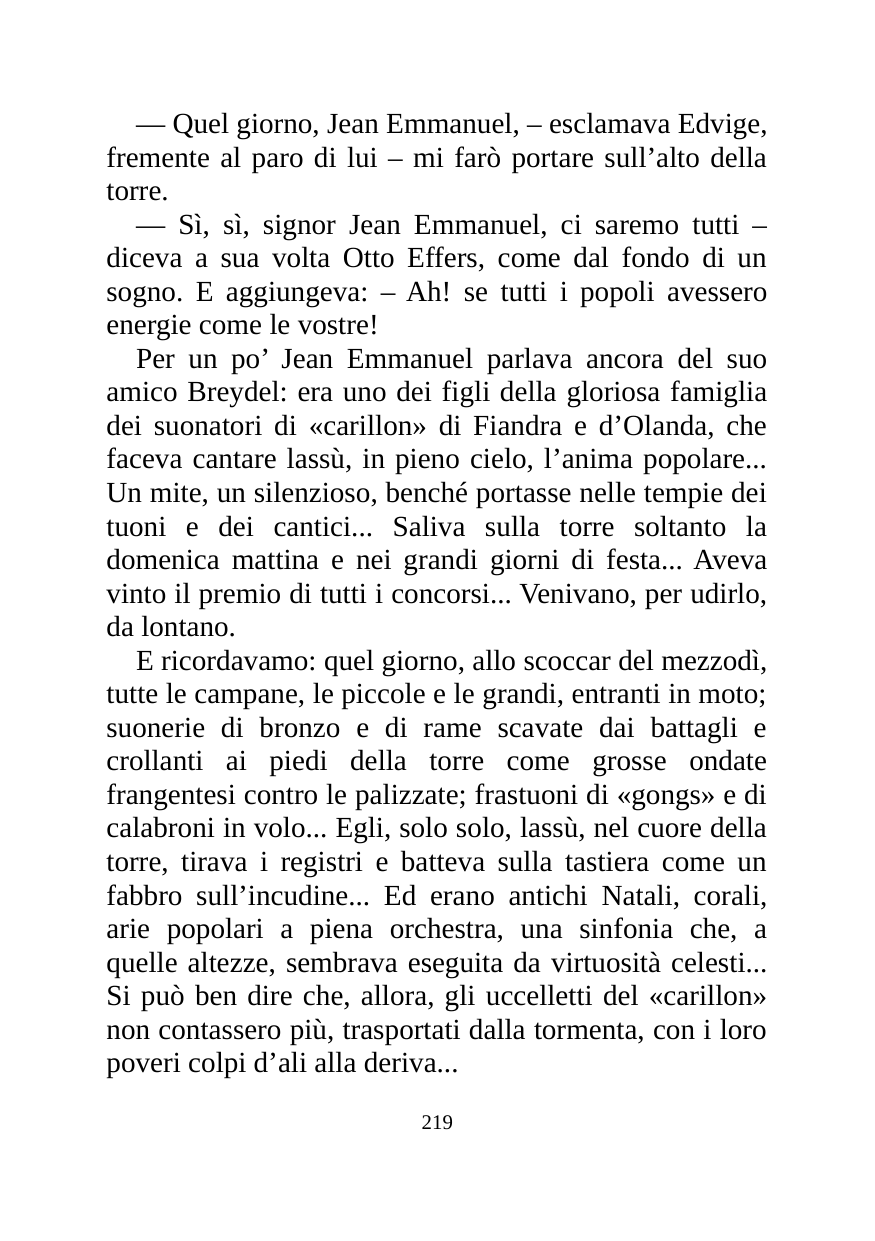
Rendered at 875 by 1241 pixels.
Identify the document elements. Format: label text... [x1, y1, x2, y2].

text E ricordavamo: quel giorno, allo scoccar del mezzodì, tutte le campane, le piccole e le grandi, entranti in moto; suonerie di bronzo e di rame scavate dai battagli e crollanti ai piedi della torre come grosse ondate frangentesi contro le palizzate; frastuoni di «gongs» e di calabroni in volo... Egli, solo solo, lassù, nel cuore della torre, tirava i registri e batteva sulla tastiera come un fabbro sull’incudine... Ed erano antichi Natali, corali, arie popolari a piena orchestra, una sinfonia che, a quelle altezze, sembrava eseguita da virtuosità celesti... Si può ben dire che, allora, gli uccelletti del «carillon» non contassero più, trasportati dalla tormenta, con i loro poveri colpi d’ali alla deriva... [106, 643, 768, 1079]
text — Quel giorno, Jean Emmanuel, – esclamava Edvige, fremente al paro di lui – mi farò portare sull’alto della torre. [106, 106, 768, 207]
text — Sì, sì, signor Jean Emmanuel, ci saremo tutti – diceva a sua volta Otto Effers, come dal fondo di un sogno. E aggiungeva: – Ah! se tutti i popoli avessero energie come le vostre! [106, 207, 768, 341]
text Per un po’ Jean Emmanuel parlava ancora del suo amico Breydel: era uno dei figli della gloriosa famiglia dei suonatori di «carillon» di Fiandra e d’Olanda, che faceva cantare lassù, in pieno cielo, l’anima popolare... Un mite, un silenzioso, benché portasse nelle tempie dei tuoni e dei cantici... Saliva sulla torre soltanto la domenica mattina e nei grandi giorni di festa... Aveva vinto il premio di tutti i concorsi... Venivano, per udirlo, da lontano. [106, 341, 768, 643]
